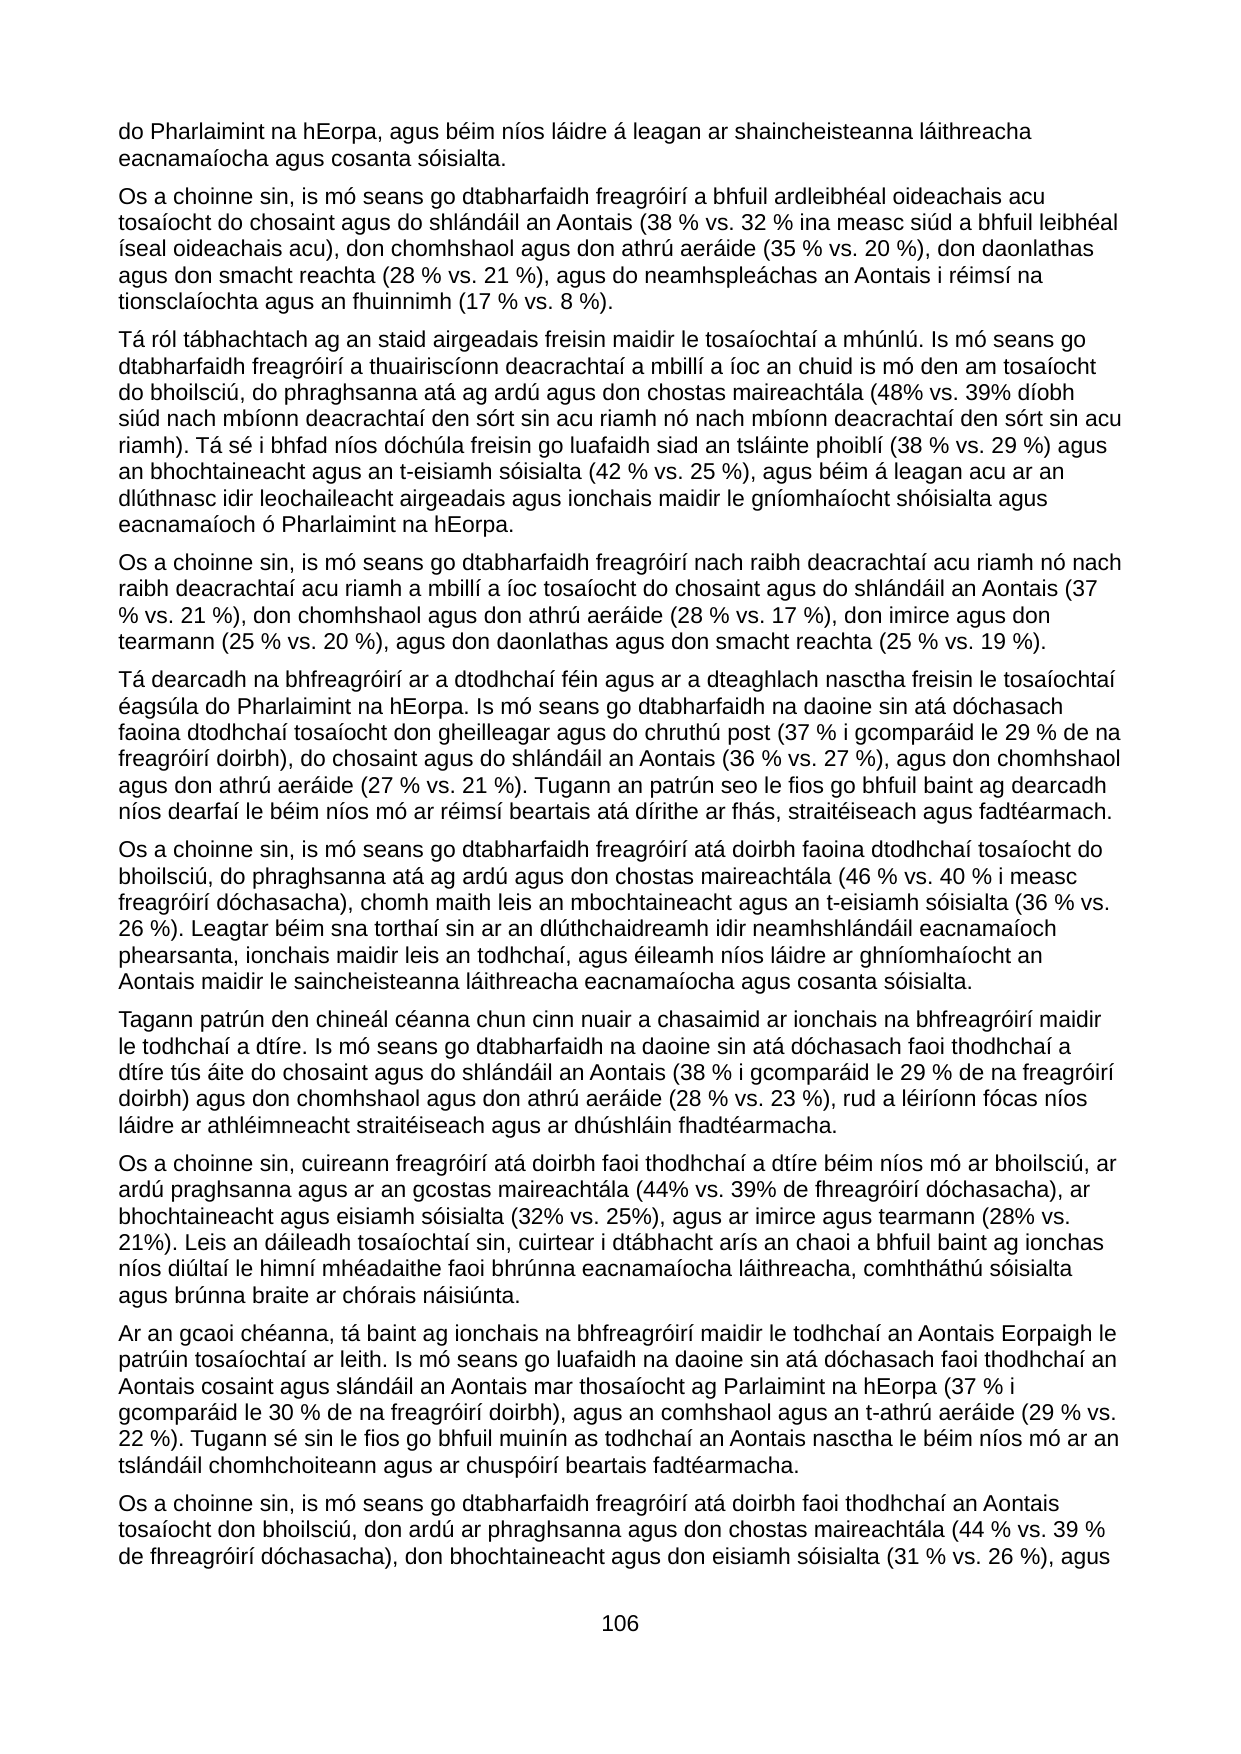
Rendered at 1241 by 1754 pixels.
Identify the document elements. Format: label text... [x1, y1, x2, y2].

text do Pharlaimint na hEorpa, agus béim níos láidre á leagan ar shaincheisteanna láithreacha eacnamaíocha agus cosanta sóisialta. [118, 118, 1122, 171]
text Tagann patrún den chineál céanna chun cinn nuair a chasaimid ar ionchais na bhfreagróirí maidir le todhchaí a dtíre. Is mó seans go dtabharfaidh na daoine sin atá dóchasach faoi thodhchaí a dtíre tús áite do chosaint agus do shlándáil an Aontais (38 % i gcomparáid le 29 % de na freagróirí doirbh) agus don chomhshaol agus don athrú aeráide (28 % vs. 23 %), rud a léiríonn fócas níos láidre ar athléimneacht straitéiseach agus ar dhúshláin fhadtéarmacha. [118, 1006, 1122, 1138]
text Os a choinne sin, is mó seans go dtabharfaidh freagróirí nach raibh deacrachtaí acu riamh nó nach raibh deacrachtaí acu riamh a mbillí a íoc tosaíocht do chosaint agus do shlándáil an Aontais (37 % vs. 21 %), don chomhshaol agus don athrú aeráide (28 % vs. 17 %), don imirce agus don tearmann (25 % vs. 20 %), agus don daonlathas agus don smacht reachta (25 % vs. 19 %). [118, 549, 1122, 654]
text Tá dearcadh na bhfreagróirí ar a dtodhchaí féin agus ar a dteaghlach nasctha freisin le tosaíochtaí éagsúla do Pharlaimint na hEorpa. Is mó seans go dtabharfaidh na daoine sin atá dóchasach faoina dtodhchaí tosaíocht don gheilleagar agus do chruthú post (37 % i gcomparáid le 29 % de na freagróirí doirbh), do chosaint agus do shlándáil an Aontais (36 % vs. 27 %), agus don chomhshaol agus don athrú aeráide (27 % vs. 21 %). Tugann an patrún seo le fios go bhfuil baint ag dearcadh níos dearfaí le béim níos mó ar réimsí beartais atá dírithe ar fhás, straitéiseach agus fadtéarmach. [118, 666, 1122, 824]
text Os a choinne sin, is mó seans go dtabharfaidh freagróirí atá doirbh faoi thodhchaí an Aontais tosaíocht don bhoilsciú, don ardú ar phraghsanna agus don chostas maireachtála (44 % vs. 39 % de fhreagróirí dóchasacha), don bhochtaineacht agus don eisiamh sóisialta (31 % vs. 26 %), agus [118, 1490, 1122, 1569]
text Ar an gcaoi chéanna, tá baint ag ionchais na bhfreagróirí maidir le todhchaí an Aontais Eorpaigh le patrúin tosaíochtaí ar leith. Is mó seans go luafaidh na daoine sin atá dóchasach faoi thodhchaí an Aontais cosaint agus slándáil an Aontais mar thosaíocht ag Parlaimint na hEorpa (37 % i gcomparáid le 30 % de na freagróirí doirbh), agus an comhshaol agus an t-athrú aeráide (29 % vs. 22 %). Tugann sé sin le fios go bhfuil muinín as todhchaí an Aontais nasctha le béim níos mó ar an tslándáil chomhchoiteann agus ar chuspóirí beartais fadtéarmacha. [118, 1320, 1122, 1478]
text Os a choinne sin, is mó seans go dtabharfaidh freagróirí atá doirbh faoina dtodhchaí tosaíocht do bhoilsciú, do phraghsanna atá ag ardú agus don chostas maireachtála (46 % vs. 40 % i measc freagróirí dóchasacha), chomh maith leis an mbochtaineacht agus an t-eisiamh sóisialta (36 % vs. 26 %). Leagtar béim sna torthaí sin ar an dlúthchaidreamh idir neamhshlándáil eacnamaíoch phearsanta, ionchais maidir leis an todhchaí, agus éileamh níos láidre ar ghníomhaíocht an Aontais maidir le saincheisteanna láithreacha eacnamaíocha agus cosanta sóisialta. [118, 836, 1122, 994]
text Os a choinne sin, cuireann freagróirí atá doirbh faoi thodhchaí a dtíre béim níos mó ar bhoilsciú, ar ardú praghsanna agus ar an gcostas maireachtála (44% vs. 39% de fhreagróirí dóchasacha), ar bhochtaineacht agus eisiamh sóisialta (32% vs. 25%), agus ar imirce agus tearmann (28% vs. 21%). Leis an dáileadh tosaíochtaí sin, cuirtear i dtábhacht arís an chaoi a bhfuil baint ag ionchas níos diúltaí le himní mhéadaithe faoi bhrúnna eacnamaíocha láithreacha, comhtháthú sóisialta agus brúnna braite ar chórais náisiúnta. [118, 1150, 1122, 1308]
text Os a choinne sin, is mó seans go dtabharfaidh freagróirí a bhfuil ardleibhéal oideachais acu tosaíocht do chosaint agus do shlándáil an Aontais (38 % vs. 32 % ina measc siúd a bhfuil leibhéal íseal oideachais acu), don chomhshaol agus don athrú aeráide (35 % vs. 20 %), don daonlathas agus don smacht reachta (28 % vs. 21 %), agus do neamhspleáchas an Aontais i réimsí na tionsclaíochta agus an fhuinnimh (17 % vs. 8 %). [118, 183, 1122, 314]
text Tá ról tábhachtach ag an staid airgeadais freisin maidir le tosaíochtaí a mhúnlú. Is mó seans go dtabharfaidh freagróirí a thuairiscíonn deacrachtaí a mbillí a íoc an chuid is mó den am tosaíocht do bhoilsciú, do phraghsanna atá ag ardú agus don chostas maireachtála (48% vs. 39% díobh siúd nach mbíonn deacrachtaí den sórt sin acu riamh nó nach mbíonn deacrachtaí den sórt sin acu riamh). Tá sé i bhfad níos dóchúla freisin go luafaidh siad an tsláinte phoiblí (38 % vs. 29 %) agus an bhochtaineacht agus an t-eisiamh sóisialta (42 % vs. 25 %), agus béim á leagan acu ar an dlúthnasc idir leochaileacht airgeadais agus ionchais maidir le gníomhaíocht shóisialta agus eacnamaíoch ó Pharlaimint na hEorpa. [118, 326, 1122, 537]
